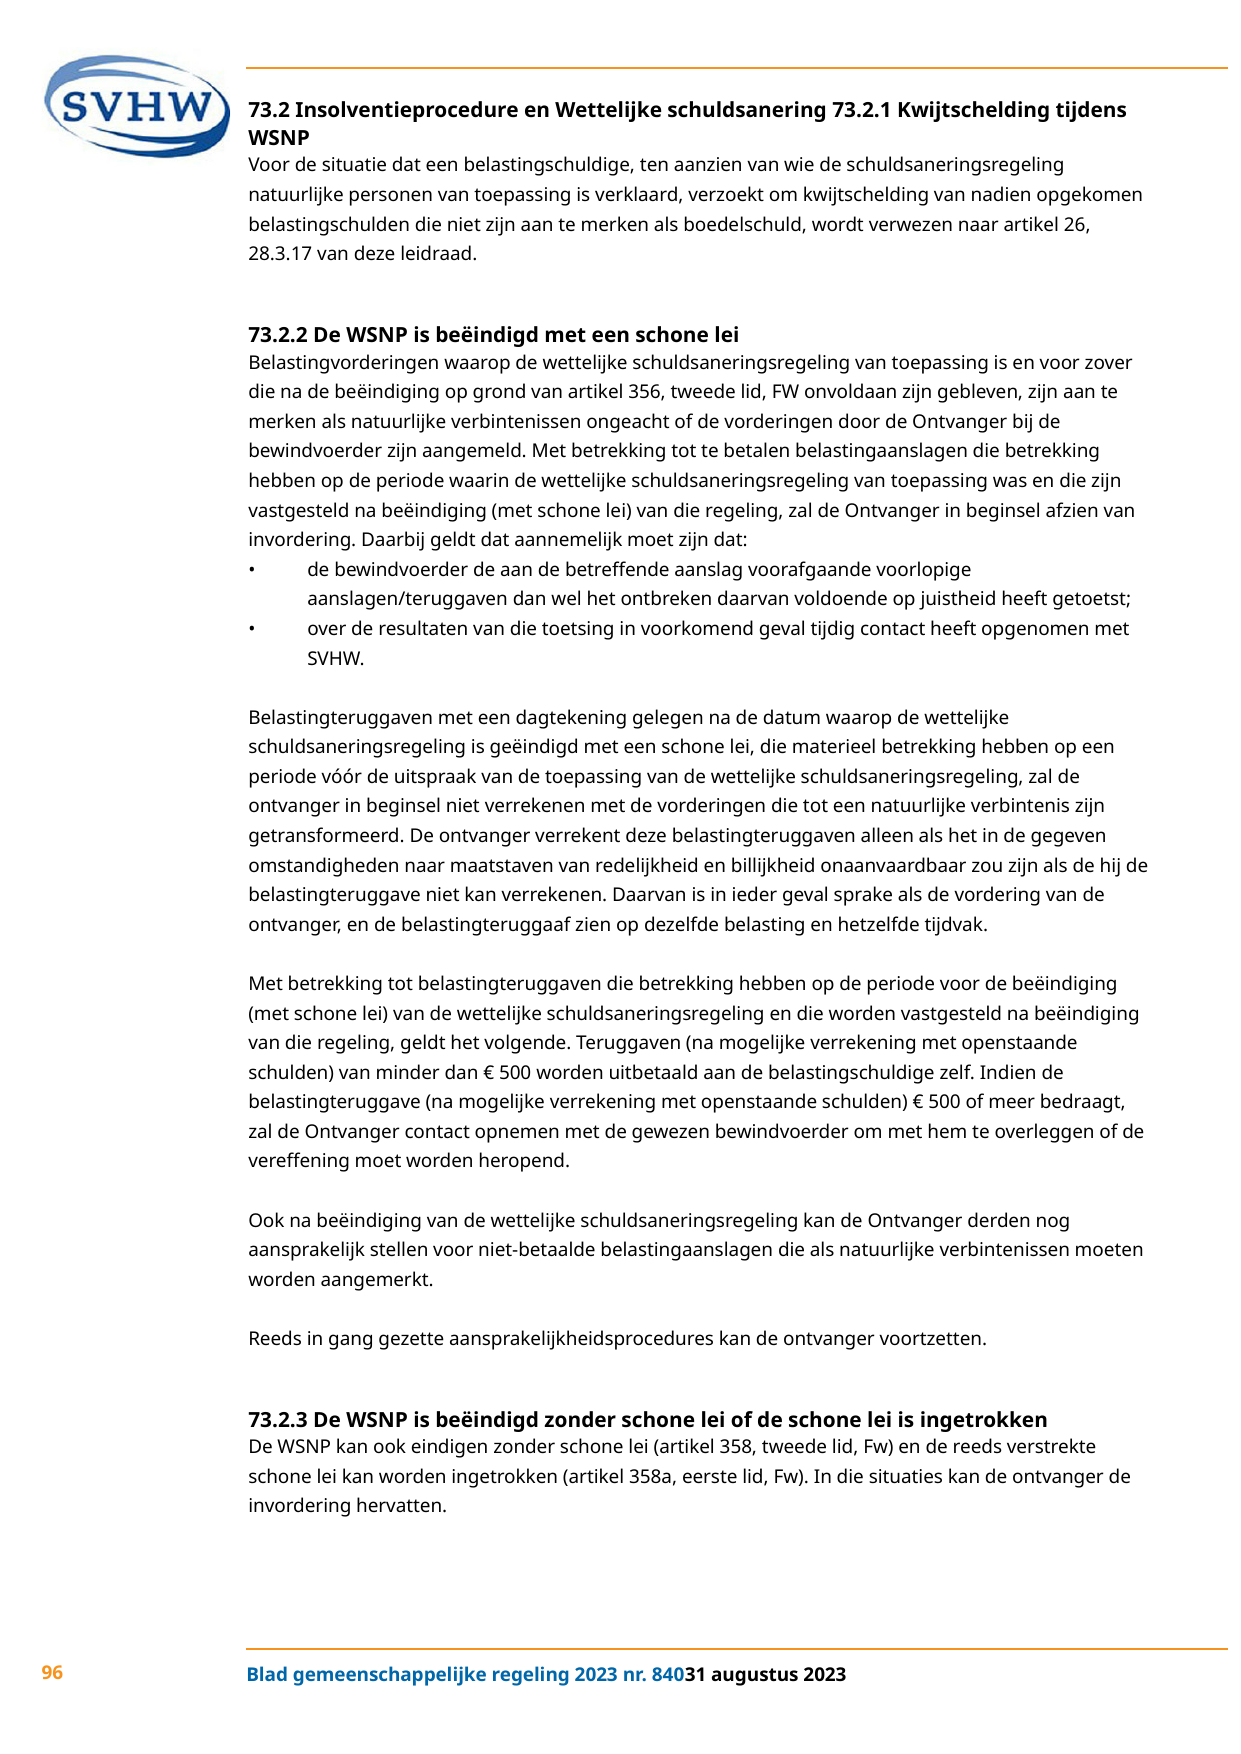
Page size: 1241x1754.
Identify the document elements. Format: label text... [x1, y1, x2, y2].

list over de resultaten van die toetsing in voorkomend geval tijdig contact heeft opgenomen met SVHW. [248, 615, 1152, 670]
text Belastingvorderingen waarop de wettelijke schuldsaneringsregeling van toepassing is en voor zover die na de beëindiging op grond van artikel 356, tweede lid, FW onvoldaan zijn gebleven, zijn aan te merken als natuurlijke verbintenissen ongeacht of de vorderingen door de Ontvanger bij de bewindvoerder zijn aangemeld. Met betrekking tot te betalen belastingaanslagen die betrekking hebben op de periode waarin de wettelijke schuldsaneringsregeling van toepassing was en die zijn vastgesteld na beëindiging (met schone lei) van die regeling, zal de Ontvanger in beginsel afzien van invordering. Daarbij geldt dat aannemelijk moet zijn dat: [248, 349, 1152, 552]
text 73.2.3 De WSNP is beëindigd zonder schone lei of de schone lei is ingetrokken [248, 1405, 1152, 1433]
picture [41, 47, 231, 172]
text Belastingteruggaven met een dagtekening gelegen na de datum waarop de wettelijke schuldsaneringsregeling is geëindigd met een schone lei, die materieel betrekking hebben op een periode vóór de uitspraak van de toepassing van de wettelijke schuldsaneringsregeling, zal de ontvanger in beginsel niet verrekenen met de vorderingen die tot een natuurlijke verbintenis zijn getransformeerd. De ontvanger verrekent deze belastingteruggaven alleen als het in de gegeven omstandigheden naar maatstaven van redelijkheid en billijkheid onaanvaardbaar zou zijn als de hij de belastingteruggave niet kan verrekenen. Daarvan is in ieder geval sprake als de vordering van de ontvanger, en de belastingteruggaaf zien op dezelfde belasting en hetzelfde tijdvak. [248, 704, 1152, 937]
text De WSNP kan ook eindigen zonder schone lei (artikel 358, tweede lid, Fw) en de reeds verstrekte schone lei kan worden ingetrokken (artikel 358a, eerste lid, Fw). In die situaties kan de ontvanger de invordering hervatten. [248, 1433, 1152, 1518]
text Reeds in gang gezette aansprakelijkheidsprocedures kan de ontvanger voortzetten. [248, 1325, 1152, 1351]
text 73.2.2 De WSNP is beëindigd met een schone lei [248, 320, 1152, 349]
text Met betrekking tot belastingteruggaven die betrekking hebben op de periode voor de beëindiging (met schone lei) van de wettelijke schuldsaneringsregeling en die worden vastgesteld na beëindiging van die regeling, geldt het volgende. Teruggaven (na mogelijke verrekening met openstaande schulden) van minder dan € 500 worden uitbetaald aan de belastingschuldige zelf. Indien de belastingteruggave (na mogelijke verrekening met openstaande schulden) € 500 of meer bedraagt, zal de Ontvanger contact opnemen met de gewezen bewindvoerder om met hem te overleggen of de vereffening moet worden heropend. [248, 970, 1152, 1173]
text Ook na beëindiging van de wettelijke schuldsaneringsregeling kan de Ontvanger derden nog aansprakelijk stellen voor niet-betaalde belastingaanslagen die als natuurlijke verbintenissen moeten worden aangemerkt. [248, 1207, 1152, 1292]
text 73.2 Insolventieprocedure en Wettelijke schuldsanering 73.2.1 Kwijtschelding tijdens WSNP [248, 95, 1152, 152]
list de bewindvoerder de aan de betreffende aanslag voorafgaande voorlopige aanslagen/teruggaven dan wel het ontbreken daarvan voldoende op juistheid heeft getoetst; [248, 556, 1152, 611]
text Voor de situatie dat een belastingschuldige, ten aanzien van wie de schuldsaneringsregeling natuurlijke personen van toepassing is verklaard, verzoekt om kwijtschelding van nadien opgekomen belastingschulden die niet zijn aan te merken als boedelschuld, wordt verwezen naar artikel 26, 28.3.17 van deze leidraad. [248, 152, 1152, 266]
